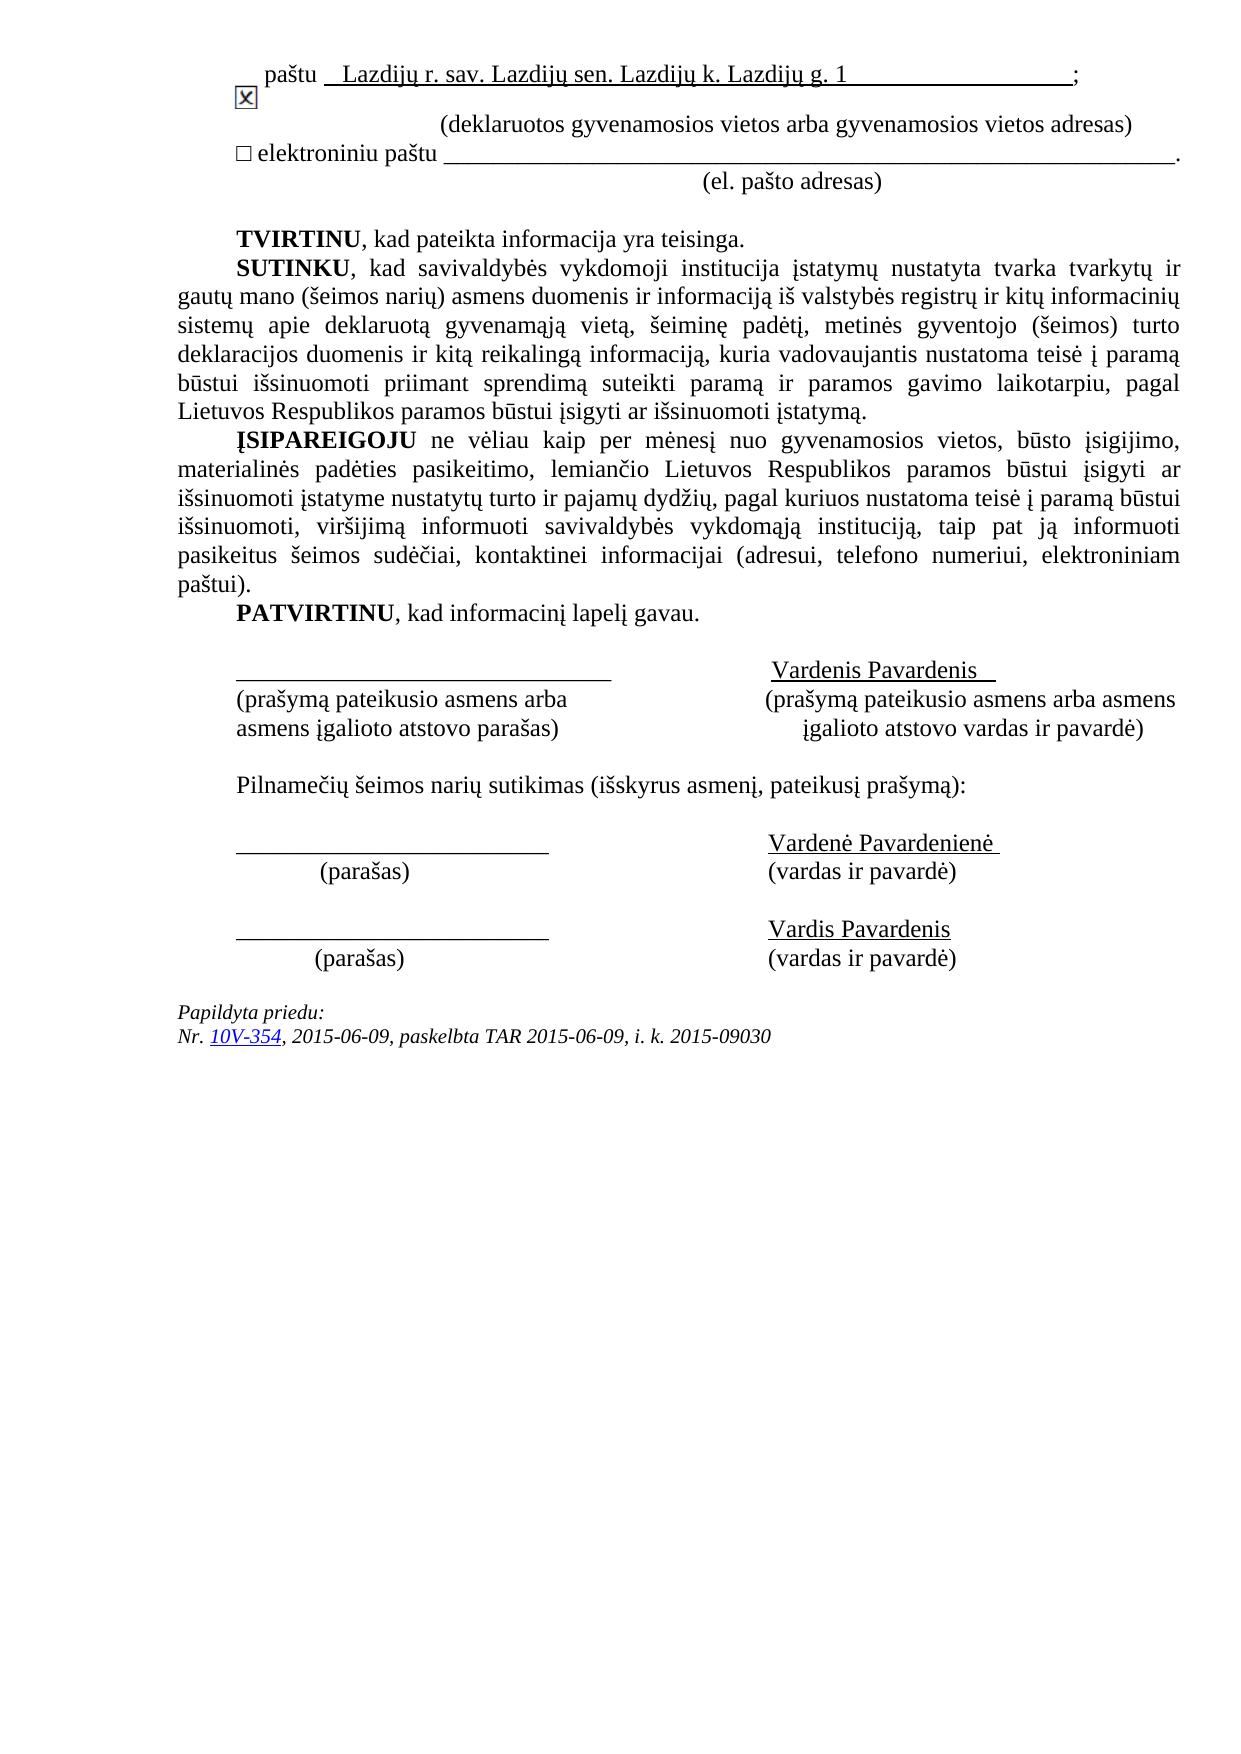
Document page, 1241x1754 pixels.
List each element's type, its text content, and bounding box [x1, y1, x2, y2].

text (el. pašto adresas) [177, 166, 1181, 195]
text □ elektroniniu paštu . [177, 138, 1181, 166]
text (deklaruotos gyvenamosios vietos arba gyvenamosios vietos adresas) [177, 109, 1181, 138]
text Papildyta priedu: [177, 1000, 1181, 1024]
text (prašymą pateikusio asmens arba (prašymą pateikusio asmens arba asmens [177, 684, 1181, 713]
text paštu Lazdijų r. sav. Lazdijų sen. Lazdijų k. Lazdijų g. 1 ; [215, 59, 1181, 109]
text _________________________ Vardis Pavardenis [177, 914, 1181, 943]
text ______________________________ Vardenis Pavardenis [177, 655, 1181, 684]
text asmens įgalioto atstovo parašas) įgalioto atstovo vardas ir pavardė) [177, 713, 1181, 741]
text ĮSIPAREIGOJU ne vėliau kaip per mėnesį nuo gyvenamosios vietos, būsto įsigijimo, materialinės padėties pasikeitimo, lemiančio Lietuvos Respublikos paramos būstui įsigyti ar išsinuomoti įstatyme nustatytų turto ir pajamų dydžių, pagal kuriuos nustatoma teisė į paramą būstui išsinuomoti, viršijimą informuoti savivaldybės vykdomąją instituciją, taip pat ją informuoti pasikeitus šeimos sudėčiai, kontaktinei informacijai (adresui, telefono numeriui, elektroniniam paštui). [177, 425, 1181, 598]
text _________________________ Vardenė Pavardenienė [177, 828, 1181, 856]
text Pilnamečių šeimos narių sutikimas (išskyrus asmenį, pateikusį prašymą): [177, 770, 1181, 799]
text (parašas) (vardas ir pavardė) [177, 943, 1181, 971]
text PATVIRTINU, kad informacinį lapelį gavau. [177, 598, 1181, 626]
text SUTINKU, kad savivaldybės vykdomoji institucija įstatymų nustatyta tvarka tvarkytų ir gautų mano (šeimos narių) asmens duomenis ir informaciją iš valstybės registrų ir kitų informacinių sistemų apie deklaruotą gyvenamąją vietą, šeiminę padėtį, metinės gyventojo (šeimos) turto deklaracijos duomenis ir kitą reikalingą informaciją, kuria vadovaujantis nustatoma teisė į paramą būstui išsinuomoti priimant sprendimą suteikti paramą ir paramos gavimo laikotarpiu, pagal Lietuvos Respublikos paramos būstui įsigyti ar išsinuomoti įstatymą. [177, 253, 1181, 425]
text Nr. 10V-354, 2015-06-09, paskelbta TAR 2015-06-09, i. k. 2015-09030 [177, 1024, 1181, 1048]
text TVIRTINU, kad pateikta informacija yra teisinga. [177, 224, 1181, 253]
text (parašas) (vardas ir pavardė) [177, 856, 1181, 885]
